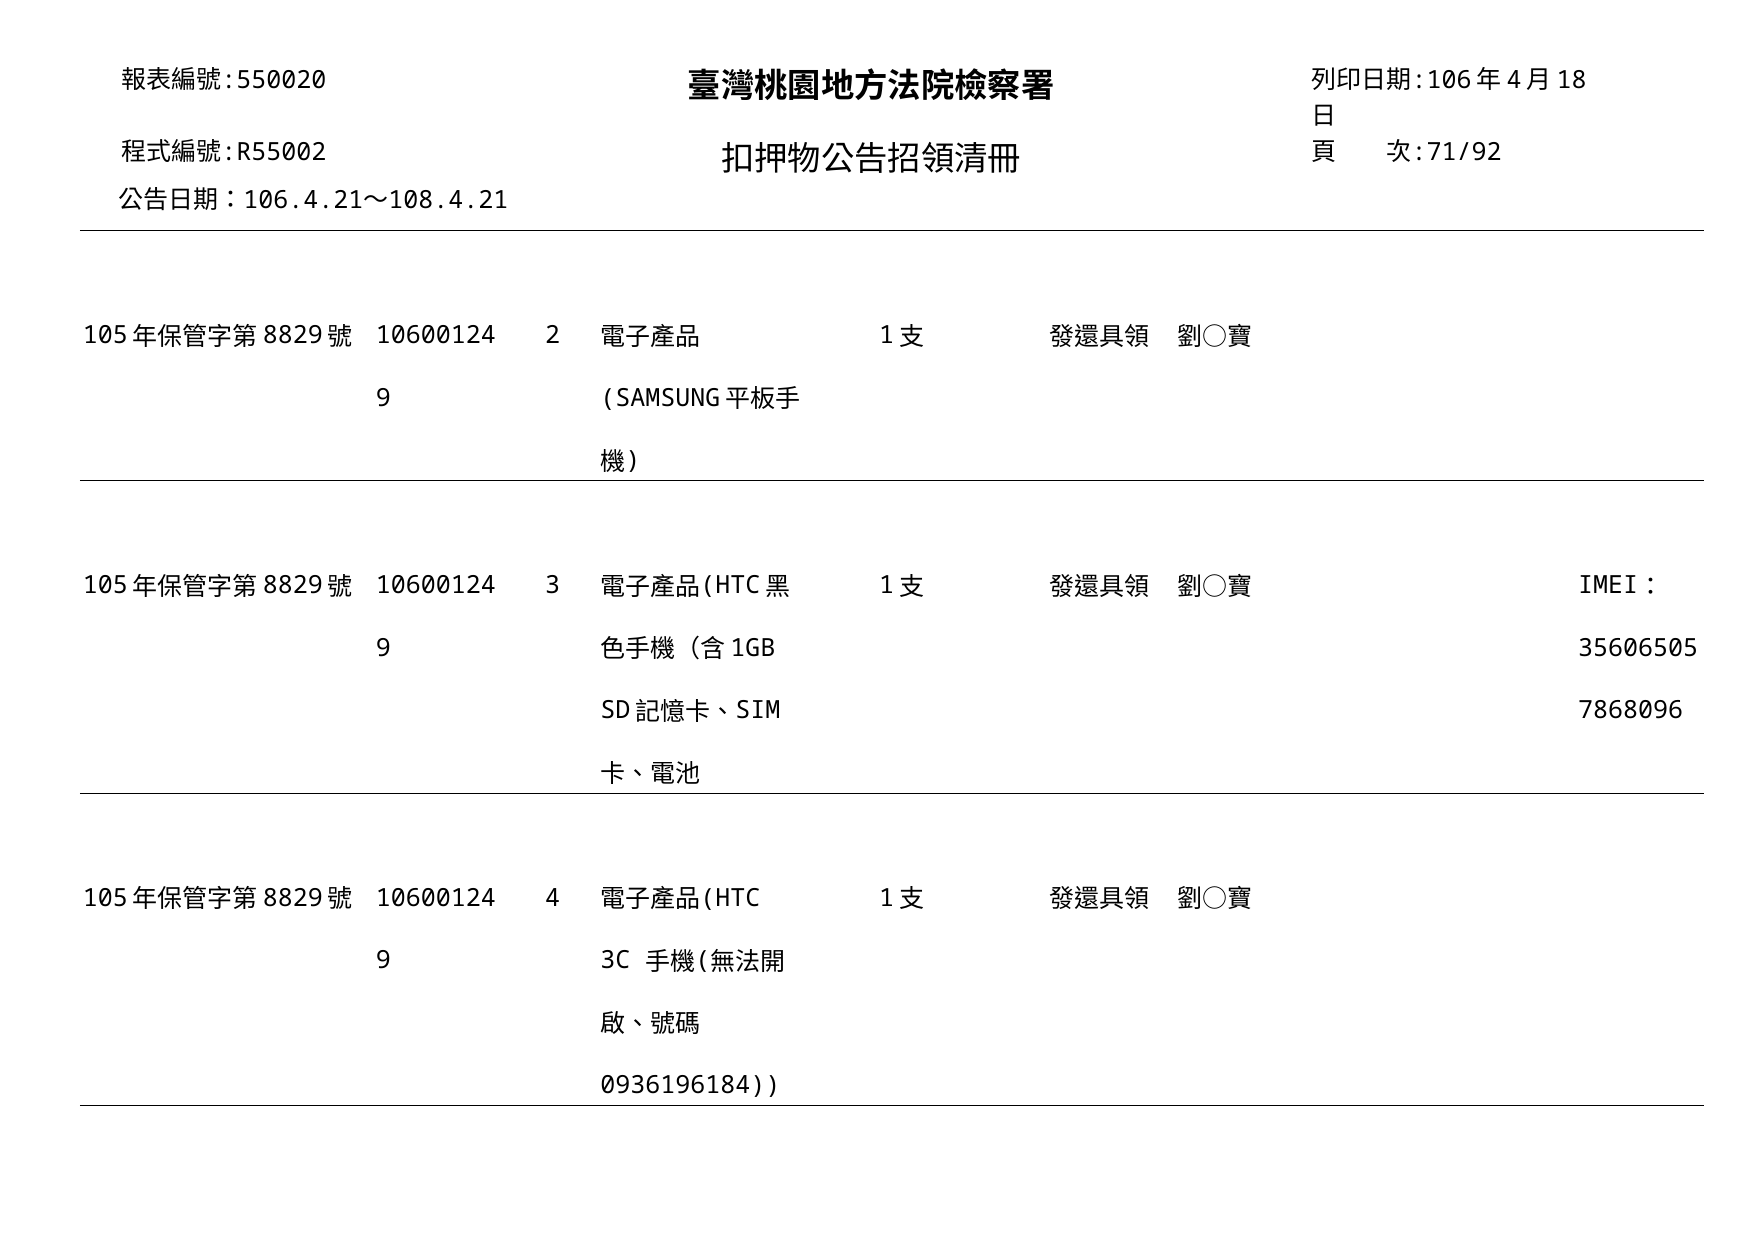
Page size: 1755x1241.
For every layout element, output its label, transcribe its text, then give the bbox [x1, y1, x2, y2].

table_cell 2 [507, 231, 597, 480]
table_cell 1支 [808, 231, 927, 480]
table_cell 1支 [808, 481, 927, 792]
table_cell IMEI：356065057868096 [1575, 481, 1704, 792]
table_cell 106001249 [373, 231, 507, 480]
table_cell 3 [507, 481, 597, 792]
table_cell 劉○寶 [1175, 481, 1317, 792]
table_cell 劉○寶 [1175, 794, 1317, 1105]
table_cell [927, 794, 1046, 1105]
table_cell [927, 481, 1046, 792]
table_cell 劉○寶 [1175, 231, 1317, 480]
table_cell 電子產品(HTC黑色手機（含1GB SD記憶卡、SIM卡、電池 [597, 481, 807, 792]
table_cell [1317, 231, 1575, 480]
table_cell 105年保管字第8829號 [80, 794, 373, 1105]
table_cell [927, 231, 1046, 480]
table_cell 105年保管字第8829號 [80, 481, 373, 792]
table_cell 1支 [808, 794, 927, 1105]
table_cell 發還具領 [1046, 794, 1175, 1105]
table_cell 發還具領 [1046, 481, 1175, 792]
table_cell [1317, 794, 1575, 1105]
table_cell 106001249 [373, 794, 507, 1105]
table_cell 發還具領 [1046, 231, 1175, 480]
table_cell [1317, 481, 1575, 792]
table_cell 105年保管字第8829號 [80, 231, 373, 480]
table_cell [1575, 794, 1704, 1105]
table_cell 4 [507, 794, 597, 1105]
table_cell 電子產品(SAMSUNG平板手機) [597, 231, 807, 480]
table_cell [1575, 231, 1704, 480]
table_cell 電子產品(HTC 3C 手機(無法開啟、號碼0936196184)) [597, 794, 807, 1105]
table_cell 106001249 [373, 481, 507, 792]
